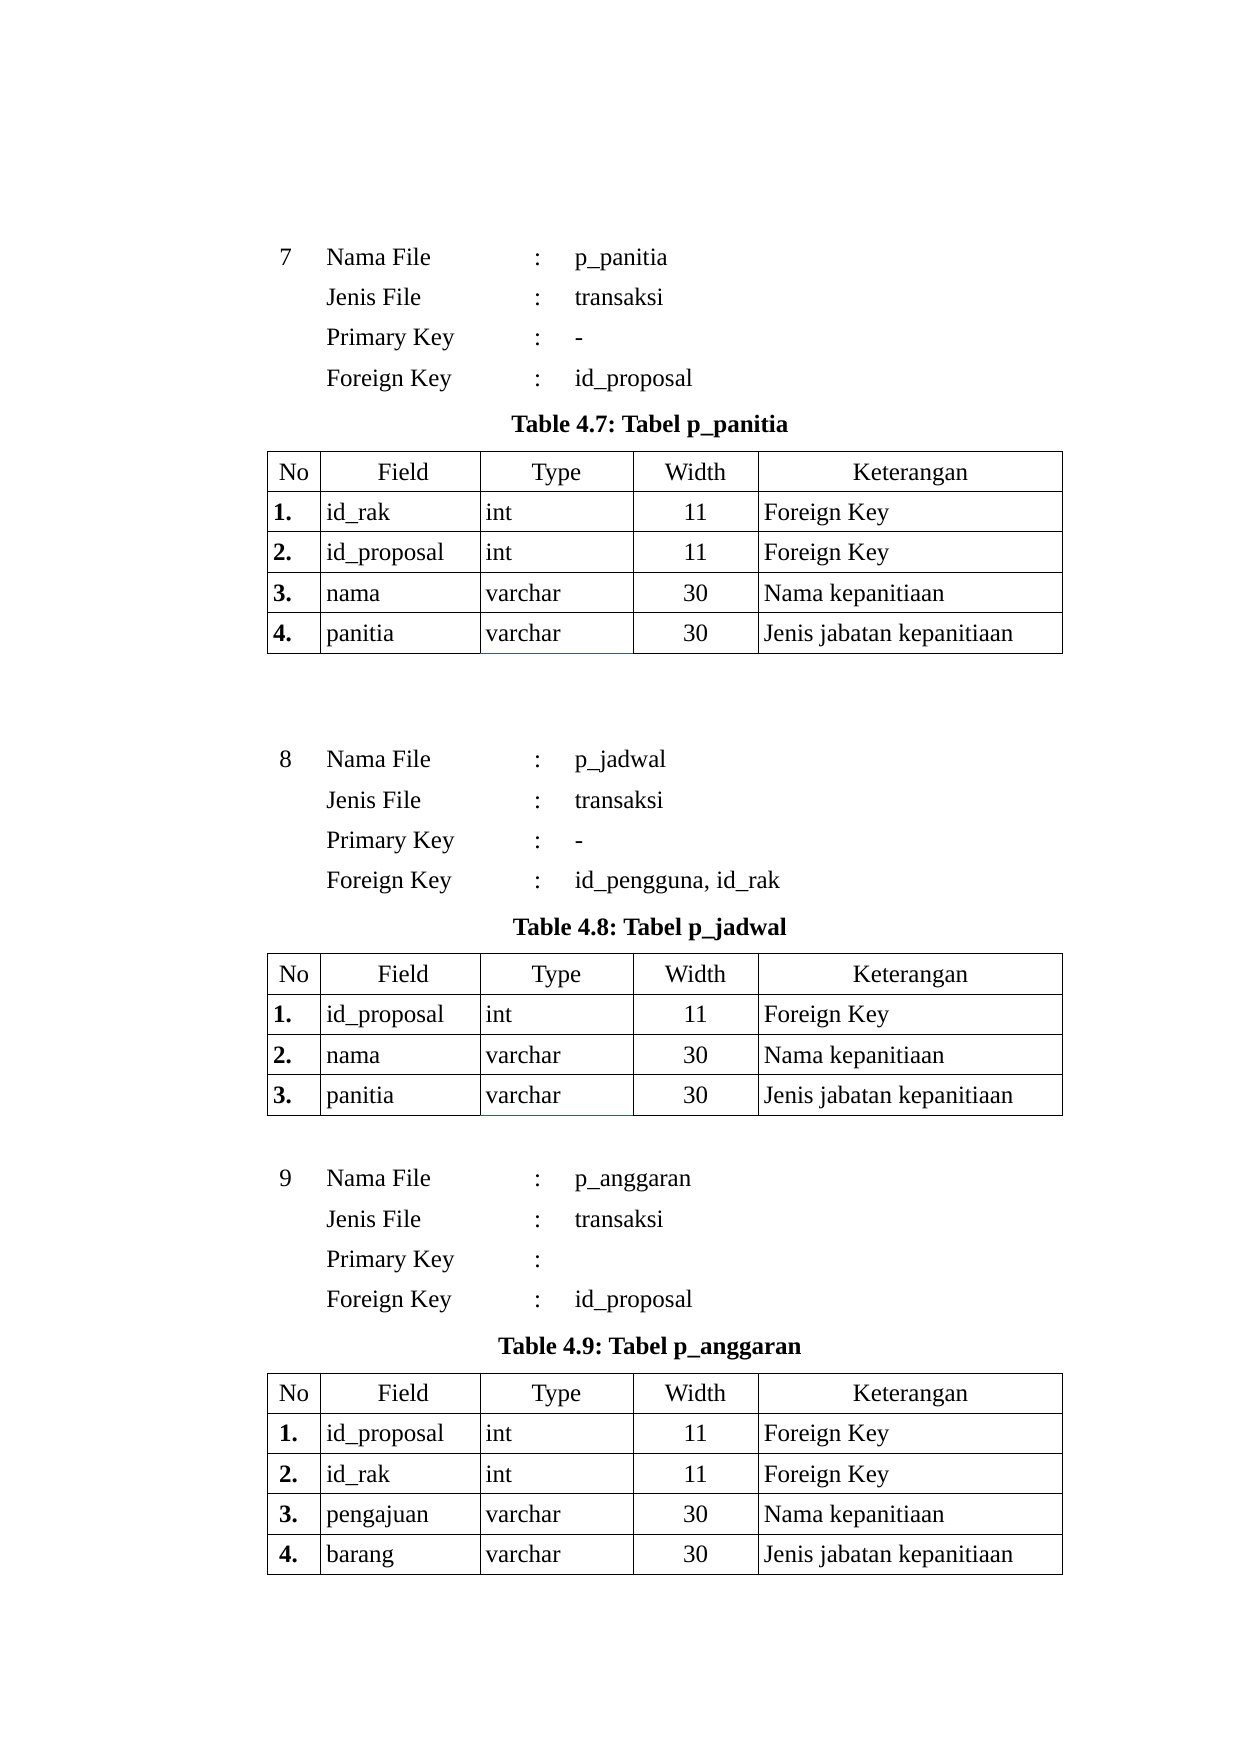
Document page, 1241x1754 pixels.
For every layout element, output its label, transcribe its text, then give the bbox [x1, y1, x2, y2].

table_header 8 [274, 739, 320, 779]
table_cell panitia [321, 613, 480, 652]
table_cell Jenis jabatan kepanitiaan [759, 613, 1062, 652]
table_cell : [528, 779, 569, 819]
table_header Nama File [320, 236, 528, 276]
table_header Keterangan [759, 452, 1062, 491]
table_cell [274, 859, 320, 899]
table_cell [274, 1198, 320, 1238]
table_header : [528, 739, 569, 779]
table_cell [268, 573, 320, 612]
table_header Nama File [320, 1158, 528, 1198]
table_cell 11 [634, 532, 758, 572]
table_cell int [481, 995, 633, 1034]
table_cell Jenis File [320, 1198, 528, 1238]
table_cell Primary Key [320, 819, 528, 859]
table_cell [268, 492, 320, 531]
table_cell Nama kepanitiaan [759, 1494, 1062, 1534]
table_cell : [528, 1238, 569, 1278]
table_cell 30 [634, 1035, 758, 1074]
table_cell Foreign Key [320, 1279, 528, 1319]
table_header : [528, 1158, 569, 1198]
table_header Type [481, 452, 633, 491]
table_cell Foreign Key [759, 1454, 1062, 1493]
table_cell barang [321, 1535, 480, 1574]
table_header Field [321, 452, 480, 491]
table_cell 30 [634, 1075, 758, 1114]
table_cell 11 [634, 995, 758, 1034]
table_cell id_proposal [321, 995, 480, 1034]
table_cell pengajuan [321, 1494, 480, 1534]
table_header Keterangan [759, 1374, 1062, 1413]
table_cell Primary Key [320, 317, 528, 357]
table_cell [274, 317, 320, 357]
table_header No [268, 452, 320, 491]
table_cell Nama kepanitiaan [759, 573, 1062, 612]
table_cell int [481, 492, 633, 531]
table_cell [268, 613, 320, 652]
table_cell int [481, 1454, 633, 1493]
table_cell int [481, 532, 633, 572]
table_cell : [528, 1279, 569, 1319]
table_cell varchar [481, 573, 633, 612]
table_cell [268, 1454, 320, 1493]
table_cell [268, 1494, 320, 1534]
table_cell Foreign Key [759, 532, 1062, 572]
table_cell : [528, 276, 569, 317]
table_cell 30 [634, 1535, 758, 1574]
table_cell id_proposal [321, 532, 480, 572]
table_cell id_rak [321, 1454, 480, 1493]
table_cell 11 [634, 492, 758, 531]
table_cell Jenis File [320, 779, 528, 819]
table_cell Foreign Key [759, 492, 1062, 531]
table_header : [528, 236, 569, 276]
table_header Nama File [320, 739, 528, 779]
table_cell 30 [634, 613, 758, 652]
table_cell [274, 276, 320, 317]
table_cell Primary Key [320, 1238, 528, 1278]
table_cell Foreign Key [320, 357, 528, 397]
table_cell Jenis File [320, 276, 528, 317]
table_header Field [321, 1374, 480, 1413]
table_cell Foreign Key [320, 859, 528, 899]
table_cell [569, 1238, 1062, 1278]
table_cell nama [321, 573, 480, 612]
table_cell 11 [634, 1414, 758, 1453]
table_cell varchar [481, 613, 633, 652]
table_header 9 [274, 1158, 320, 1198]
table_header Type [481, 954, 633, 994]
table_cell id_proposal [321, 1414, 480, 1453]
table_cell id_pengguna, id_rak [569, 859, 1062, 899]
table_header 7 [274, 236, 320, 276]
table_cell varchar [481, 1494, 633, 1534]
table_header Type [481, 1374, 633, 1413]
table_cell : [528, 819, 569, 859]
text Table 4.8: Tabel p_jadwal [236, 912, 1063, 941]
table_cell : [528, 1198, 569, 1238]
table_header p_anggaran [569, 1158, 1062, 1198]
table_cell [268, 532, 320, 572]
table_cell varchar [481, 1035, 633, 1074]
table_cell Foreign Key [759, 1414, 1062, 1453]
table_cell : [528, 859, 569, 899]
table_cell : [528, 317, 569, 357]
table_cell Nama kepanitiaan [759, 1035, 1062, 1074]
table_cell 30 [634, 1494, 758, 1534]
table_cell id_rak [321, 492, 480, 531]
table_header Width [634, 452, 758, 491]
table_cell [268, 1035, 320, 1074]
text Table 4.7: Tabel p_panitia [236, 409, 1063, 438]
table_cell 11 [634, 1454, 758, 1493]
table_cell [274, 1238, 320, 1278]
table_cell [274, 819, 320, 859]
table_cell Foreign Key [759, 995, 1062, 1034]
table_cell Jenis jabatan kepanitiaan [759, 1075, 1062, 1114]
table_cell nama [321, 1035, 480, 1074]
table_header Width [634, 1374, 758, 1413]
text Table 4.9: Tabel p_anggaran [236, 1331, 1063, 1360]
table_cell [268, 1535, 320, 1574]
table_header Field [321, 954, 480, 994]
table_cell - [569, 317, 1062, 357]
table_cell varchar [481, 1535, 633, 1574]
table_header No [268, 954, 320, 994]
table_cell panitia [321, 1075, 480, 1114]
table_cell transaksi [569, 779, 1062, 819]
table_cell varchar [481, 1075, 633, 1114]
table_cell 30 [634, 573, 758, 612]
table_cell id_proposal [569, 1279, 1062, 1319]
table_cell : [528, 357, 569, 397]
table_header p_panitia [569, 236, 1062, 276]
table_cell [274, 779, 320, 819]
table_header No [268, 1374, 320, 1413]
table_cell transaksi [569, 276, 1062, 317]
table_cell Jenis jabatan kepanitiaan [759, 1535, 1062, 1574]
table_cell [274, 1279, 320, 1319]
table_cell [268, 995, 320, 1034]
table_cell [274, 357, 320, 397]
table_cell [268, 1075, 320, 1114]
table_cell transaksi [569, 1198, 1062, 1238]
table_cell - [569, 819, 1062, 859]
table_cell int [481, 1414, 633, 1453]
table_header Keterangan [759, 954, 1062, 994]
table_header p_jadwal [569, 739, 1062, 779]
table_header Width [634, 954, 758, 994]
table_cell id_proposal [569, 357, 1062, 397]
table_cell [268, 1414, 320, 1453]
